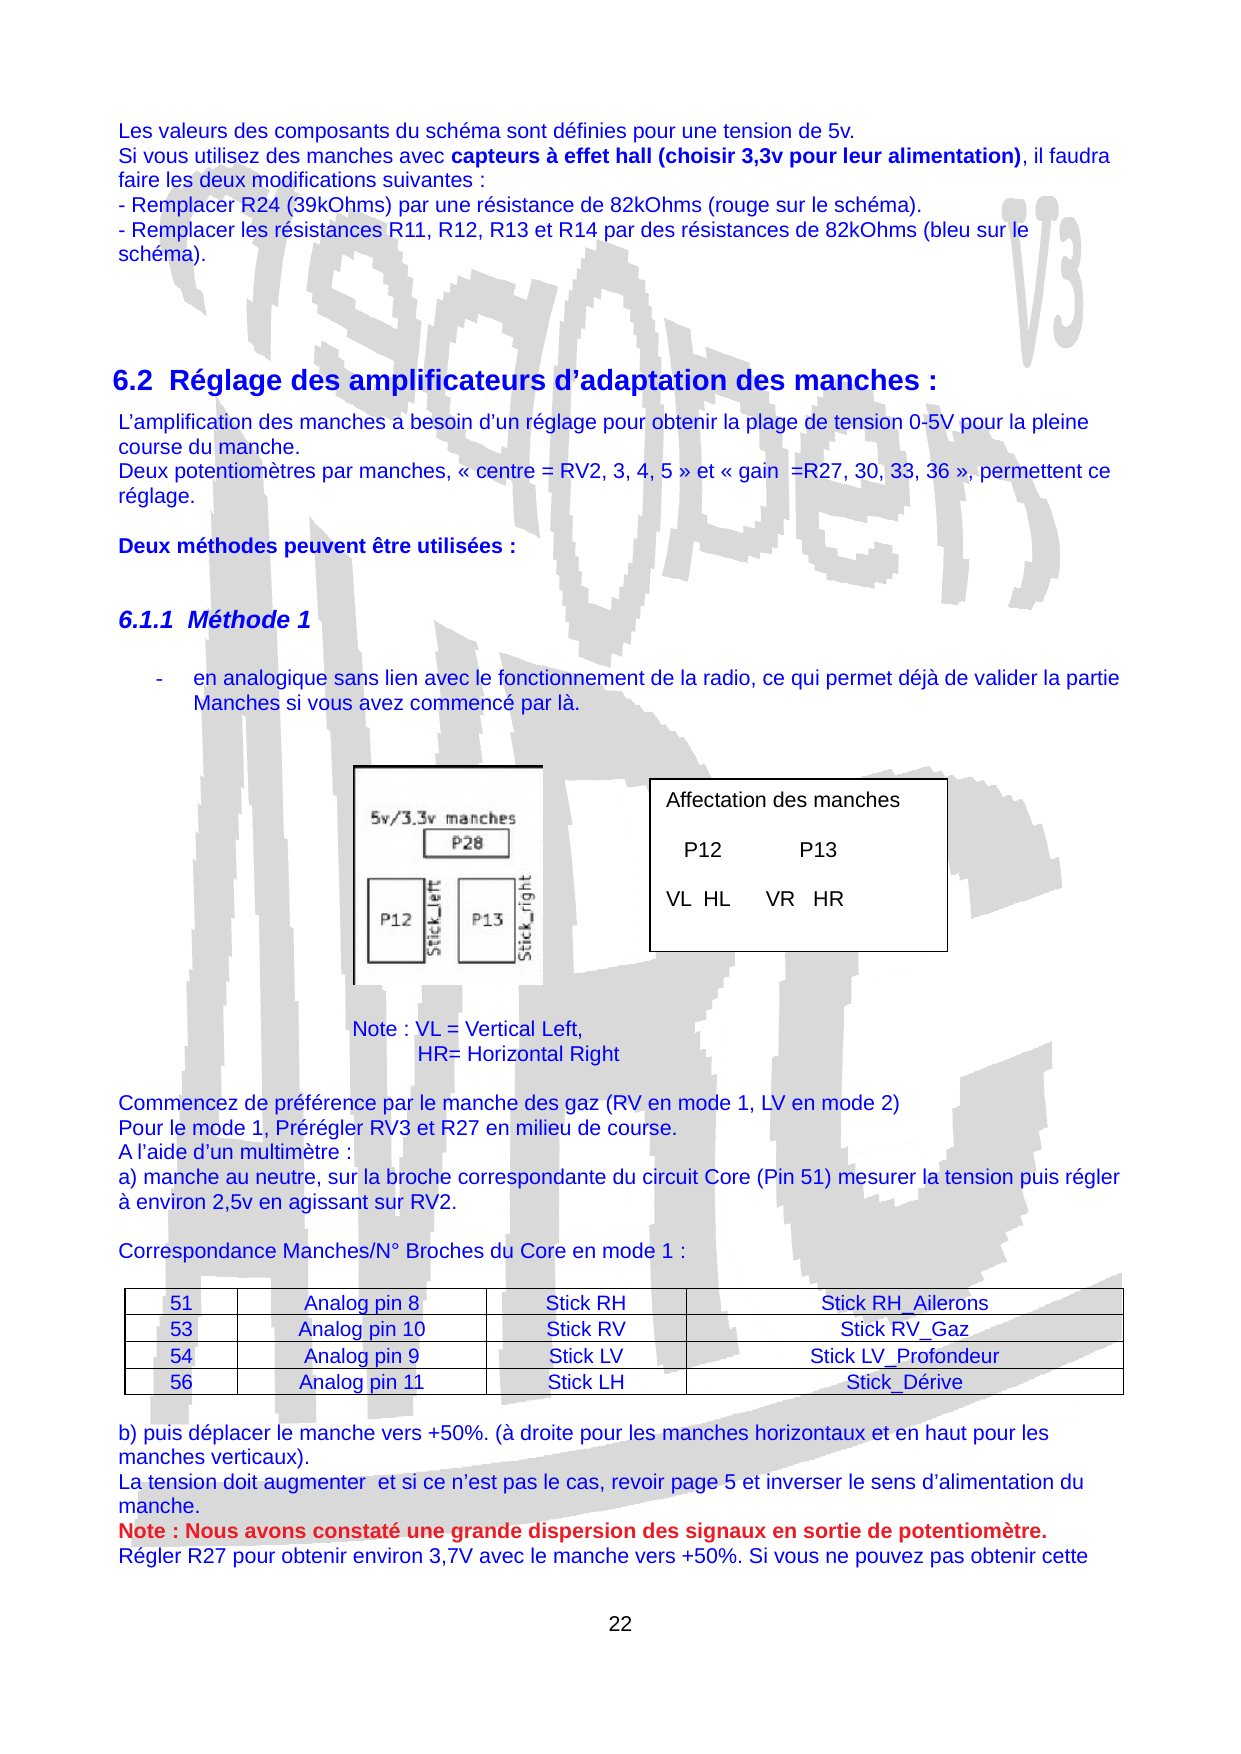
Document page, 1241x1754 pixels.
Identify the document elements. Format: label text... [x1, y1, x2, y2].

table_cell Analog pin 9 [238, 1342, 486, 1367]
text L’amplification des manches a besoin d’un réglage pour obtenir la plage de tension 0-5V pour la pleine course du manche. [118, 409, 1122, 459]
text - Remplacer les résistances R11, R12, R13 et R14 par des résistances de 82kOhms (bleu sur le schéma). [118, 217, 1122, 266]
table_cell 53 [126, 1315, 237, 1341]
text a) manche au neutre, sur la broche correspondante du circuit Core (Pin 51) mesurer la tension puis régler à environ 2,5v en agissant sur RV2. [118, 1164, 1122, 1214]
text Note : Nous avons constaté une grande dispersion des signaux en sortie de potentiomètre. [118, 1518, 1122, 1543]
text P12 P13 [666, 837, 932, 861]
text Pour le mode 1, Prérégler RV3 et R27 en milieu de course. [118, 1115, 1122, 1139]
text HR= Horizontal Right [305, 1041, 1122, 1066]
list en analogique sans lien avec le fonctionnement de la radio, ce qui permet déjà de valider la partie Manches si vous avez commencé par là. [156, 665, 1122, 714]
table_header Stick RH [487, 1289, 686, 1314]
text Affectation des manches [666, 787, 932, 812]
table_cell Analog pin 10 [238, 1315, 486, 1341]
text Si vous utilisez des manches avec capteurs à effet hall (choisir 3,3v pour leur alimentation), il faudra faire les deux modifications suivantes : [118, 143, 1122, 192]
text Note : VL = Vertical Left, [305, 1016, 1122, 1041]
table_header Analog pin 8 [238, 1289, 486, 1314]
text Commencez de préférence par le manche des gaz (RV en mode 1, LV en mode 2) [118, 1090, 1122, 1115]
table_cell Analog pin 11 [238, 1369, 486, 1394]
table_cell Stick LV_Profondeur [687, 1342, 1123, 1367]
text Deux potentiomètres par manches, « centre = RV2, 3, 4, 5 » et « gain =R27, 30, 33, 36 », permettent ce réglage. [118, 459, 1122, 508]
table_cell Stick RV_Gaz [687, 1315, 1123, 1341]
table_header Stick RH_Ailerons [687, 1289, 1123, 1314]
text b) puis déplacer le manche vers +50%. (à droite pour les manches horizontaux et en haut pour les manches verticaux). [118, 1420, 1122, 1469]
text VL HL VR HR [666, 886, 932, 911]
table_cell Stick_Dérive [687, 1369, 1123, 1394]
text La tension doit augmenter et si ce n’est pas le cas, revoir page 5 et inverser le sens d’alimentation du manche. [118, 1469, 1122, 1518]
text - Remplacer R24 (39kOhms) par une résistance de 82kOhms (rouge sur le schéma). [118, 192, 1122, 217]
text Deux méthodes peuvent être utilisées : [118, 533, 1122, 557]
text A l’aide d’un multimètre : [118, 1139, 1122, 1164]
table_cell 54 [126, 1342, 237, 1367]
table_cell 56 [126, 1369, 237, 1394]
table_header 51 [126, 1289, 237, 1314]
text Régler R27 pour obtenir environ 3,7V avec le manche vers +50%. Si vous ne pouvez pas obtenir cette [118, 1543, 1122, 1568]
table_cell Stick LH [487, 1369, 686, 1394]
text Correspondance Manches/N° Broches du Core en mode 1 : [118, 1238, 1122, 1263]
table_cell Stick LV [487, 1342, 686, 1367]
subtitle 6.2 Réglage des amplificateurs d’adaptation des manches : [112, 363, 1122, 397]
subtitle 6.1.1 Méthode 1 [118, 605, 1122, 634]
text Les valeurs des composants du schéma sont définies pour une tension de 5v. [118, 118, 1122, 143]
table_cell Stick RV [487, 1315, 686, 1341]
